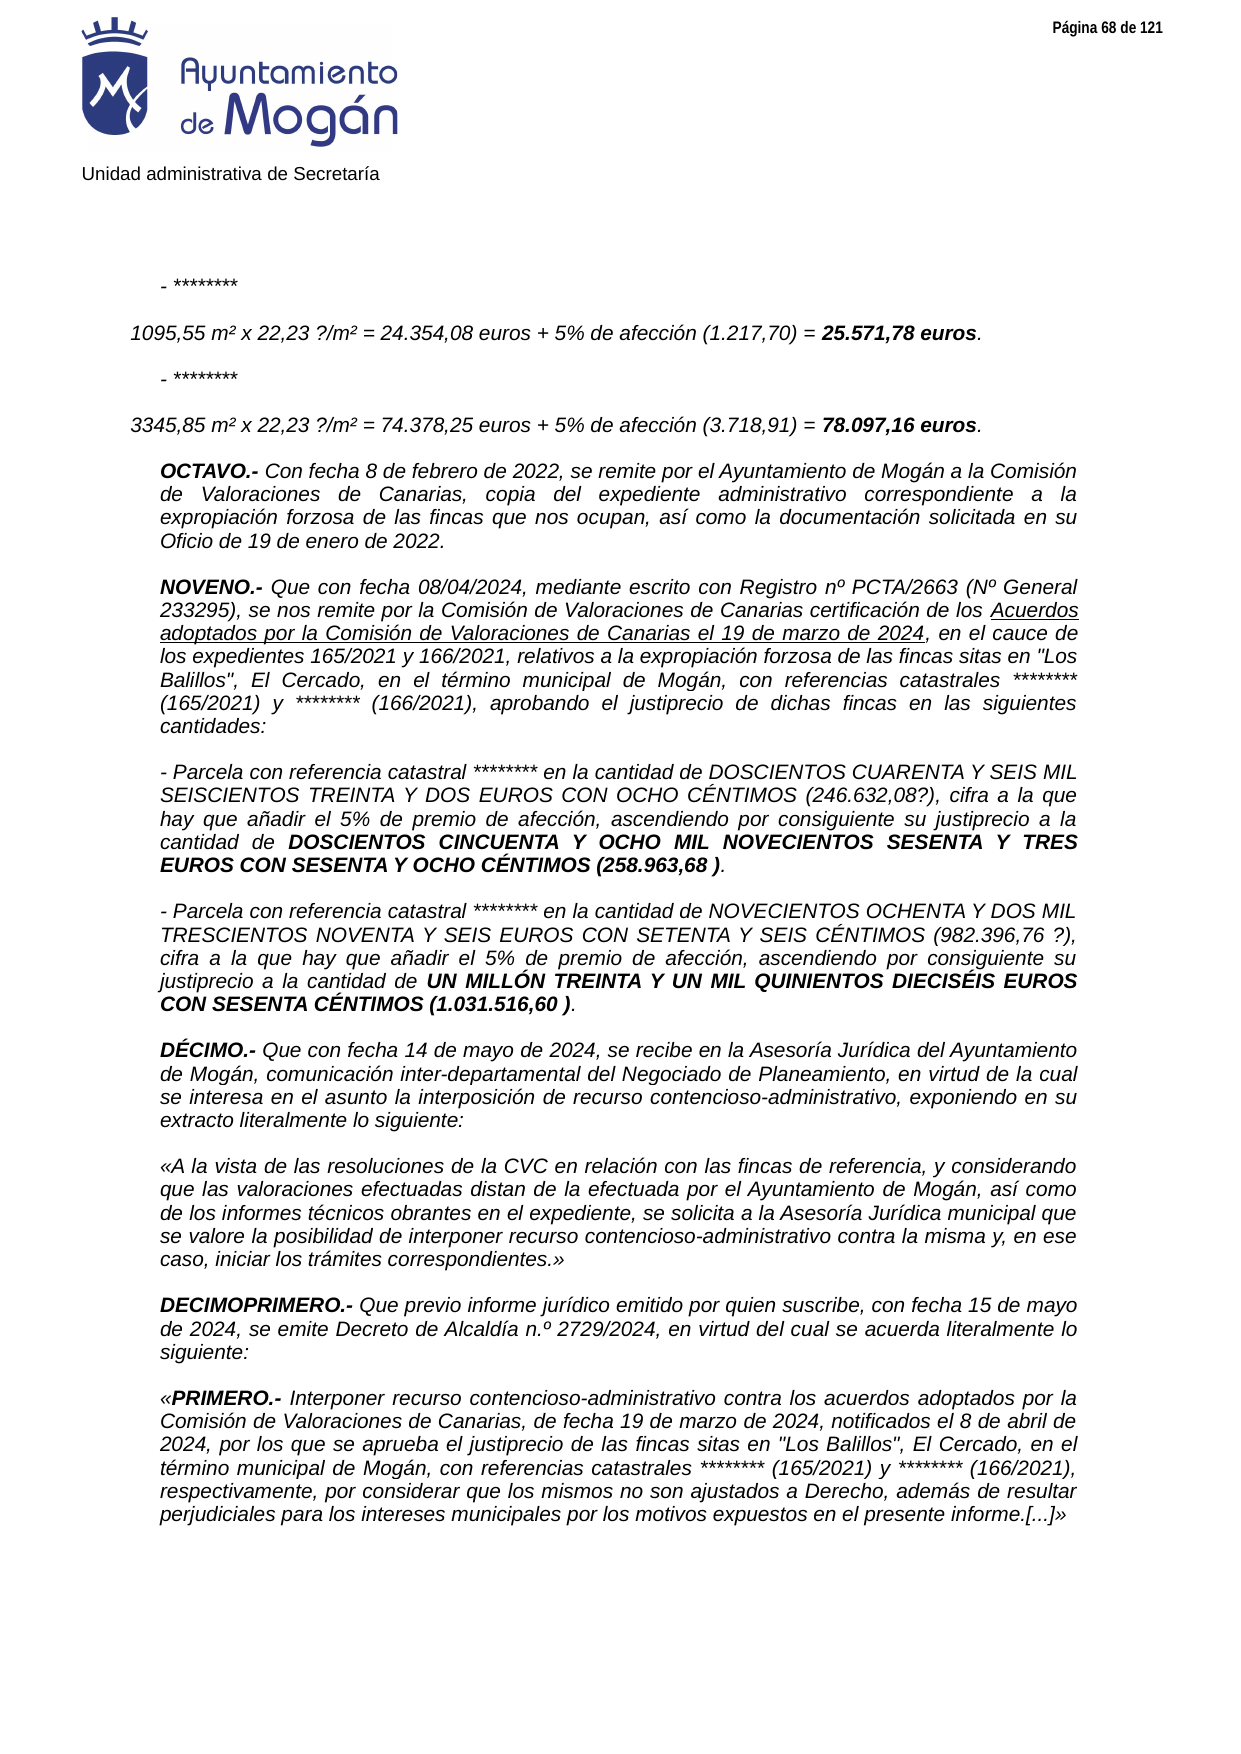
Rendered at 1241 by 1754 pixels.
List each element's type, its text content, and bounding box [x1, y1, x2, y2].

text «A la vista de las resoluciones de la CVC en relación con las fincas de referencia, y considerando que las valoraciones efectuadas distan de la efectuada por el Ayuntamiento de Mogán, así como de los informes técnicos obrantes en el expediente, se solicita a la Asesoría Jurídica municipal que se valore la posibilidad de interponer recurso contencioso-administrativo contra la misma y, en ese caso, iniciar los trámites correspondientes.» [160, 1155, 1080, 1271]
text 1095,55 m² x 22,23 ?/m² = 24.354,08 euros + 5% de afección (1.217,70) = 25.571,78 euros. [130, 321, 1080, 344]
text OCTAVO.- Con fecha 8 de febrero de 2022, se remite por el Ayuntamiento de Mogán a la Comisión de Valoraciones de Canarias, copia del expediente administrativo correspondiente a la expropiación forzosa de las fincas que nos ocupan, así como la documentación solicitada en su Oficio de 19 de enero de 2022. [160, 459, 1080, 552]
text - ******** [160, 275, 1080, 298]
text - Parcela con referencia catastral ******** en la cantidad de NOVECIENTOS OCHENTA Y DOS MIL TRESCIENTOS NOVENTA Y SEIS EUROS CON SETENTA Y SEIS CÉNTIMOS (982.396,76 ?), cifra a la que hay que añadir el 5% de premio de afección, ascendiendo por consiguiente su justiprecio a la cantidad de UN MILLÓN TREINTA Y UN MIL QUINIENTOS DIECISÉIS EUROS CON SESENTA CÉNTIMOS (1.031.516,60 ). [160, 900, 1080, 1016]
text «PRIMERO.- Interponer recurso contencioso-administrativo contra los acuerdos adoptados por la Comisión de Valoraciones de Canarias, de fecha 19 de marzo de 2024, notificados el 8 de abril de 2024, por los que se aprueba el justiprecio de las fincas sitas en "Los Balillos", El Cercado, en el término municipal de Mogán, con referencias catastrales ******** (165/2021) y ******** (166/2021), respectivamente, por considerar que los mismos no son ajustados a Derecho, además de resultar perjudiciales para los intereses municipales por los motivos expuestos en el presente informe.[...]» [160, 1386, 1080, 1526]
text DECIMOPRIMERO.- Que previo informe jurídico emitido por quien suscribe, con fecha 15 de mayo de 2024, se emite Decreto de Alcaldía n.º 2729/2024, en virtud del cual se acuerda literalmente lo siguiente: [160, 1294, 1080, 1363]
text 3345,85 m² x 22,23 ?/m² = 74.378,25 euros + 5% de afección (3.718,91) = 78.097,16 euros. [130, 413, 1080, 437]
text DÉCIMO.- Que con fecha 14 de mayo de 2024, se recibe en la Asesoría Jurídica del Ayuntamiento de Mogán, comunicación inter-departamental del Negociado de Planeamiento, en virtud de la cual se interesa en el asunto la interposición de recurso contencioso-administrativo, exponiendo en su extracto literalmente lo siguiente: [160, 1039, 1080, 1132]
text - ******** [160, 367, 1080, 390]
picture [81, 17, 398, 153]
text - Parcela con referencia catastral ******** en la cantidad de DOSCIENTOS CUARENTA Y SEIS MIL SEISCIENTOS TREINTA Y DOS EUROS CON OCHO CÉNTIMOS (246.632,08?), cifra a la que hay que añadir el 5% de premio de afección, ascendiendo por consiguiente su justiprecio a la cantidad de DOSCIENTOS CINCUENTA Y OCHO MIL NOVECIENTOS SESENTA Y TRES EUROS CON SESENTA Y OCHO CÉNTIMOS (258.963,68 ). [160, 761, 1080, 877]
text NOVENO.- Que con fecha 08/04/2024, mediante escrito con Registro nº PCTA/2663 (Nº General 233295), se nos remite por la Comisión de Valoraciones de Canarias certificación de los Acuerdos adoptados por la Comisión de Valoraciones de Canarias el 19 de marzo de 2024, en el cauce de los expedientes 165/2021 y 166/2021, relativos a la expropiación forzosa de las fincas sitas en "Los Balillos", El Cercado, en el término municipal de Mogán, con referencias catastrales ******** (165/2021) y ******** (166/2021), aprobando el justiprecio de dichas fincas en las siguientes cantidades: [160, 575, 1080, 738]
